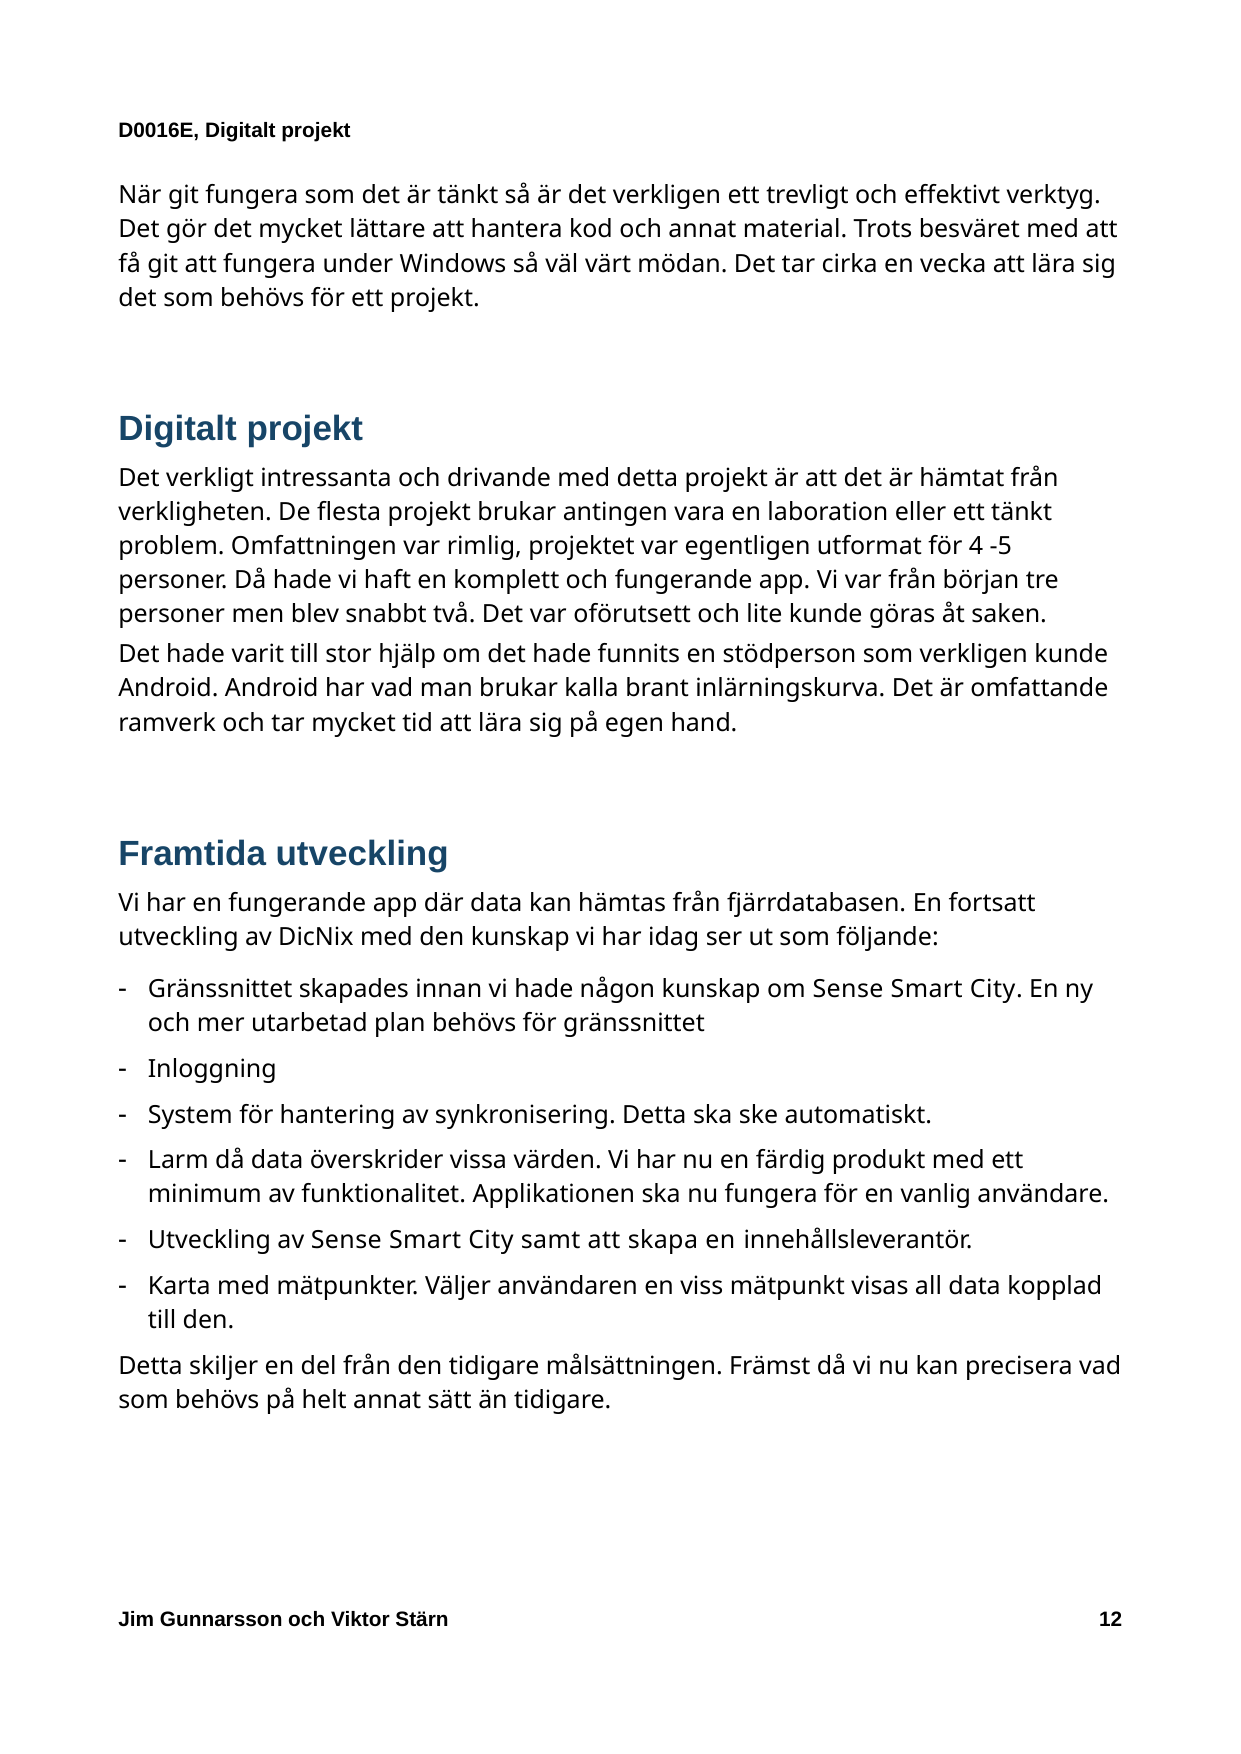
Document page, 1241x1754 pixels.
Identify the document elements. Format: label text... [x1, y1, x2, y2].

text Vi har en fungerande app där data kan hämtas från fjärrdatabasen. En fortsatt utveckling av DicNix med den kunskap vi har idag ser ut som följande: [118, 885, 1122, 953]
subtitle Framtida utveckling [118, 833, 1122, 873]
list System för hantering av synkronisering. Detta ska ske automatiskt. [118, 1096, 1122, 1130]
text När git fungera som det är tänkt så är det verkligen ett trevligt och effektivt verktyg. Det gör det mycket lättare att hantera kod och annat material. Trots besväret med att få git att fungera under Windows så väl värt mödan. Det tar cirka en vecka att lära sig det som behövs för ett projekt. [118, 177, 1122, 313]
list Utveckling av Sense Smart City samt att skapa en innehållsleverantör. [118, 1222, 1122, 1256]
list Gränssnittet skapades innan vi hade någon kunskap om Sense Smart City. En ny och mer utarbetad plan behövs för gränssnittet [118, 971, 1122, 1039]
list Karta med mätpunkter. Väljer användaren en viss mätpunkt visas all data kopplad till den. [118, 1268, 1122, 1336]
list Inloggning [118, 1050, 1122, 1084]
list Larm då data överskrider vissa värden. Vi har nu en färdig produkt med ett minimum av funktionalitet. Applikationen ska nu fungera för en vanlig användare. [118, 1142, 1122, 1210]
text Det verkligt intressanta och drivande med detta projekt är att det är hämtat från verkligheten. De flesta projekt brukar antingen vara en laboration eller ett tänkt problem. Omfattningen var rimlig, projektet var egentligen utformat för 4 -5 personer. Då hade vi haft en komplett och fungerande app. Vi var från början tre personer men blev snabbt två. Det var oförutsett och lite kunde göras åt saken. [118, 460, 1122, 630]
subtitle Digitalt projekt [118, 408, 1122, 448]
text Detta skiljer en del från den tidigare målsättningen. Främst då vi nu kan precisera vad som behövs på helt annat sätt än tidigare. [118, 1348, 1122, 1416]
text Det hade varit till stor hjälp om det hade funnits en stödperson som verkligen kunde Android. Android har vad man brukar kalla brant inlärningskurva. Det är omfattande ramverk och tar mycket tid att lära sig på egen hand. [118, 636, 1122, 738]
